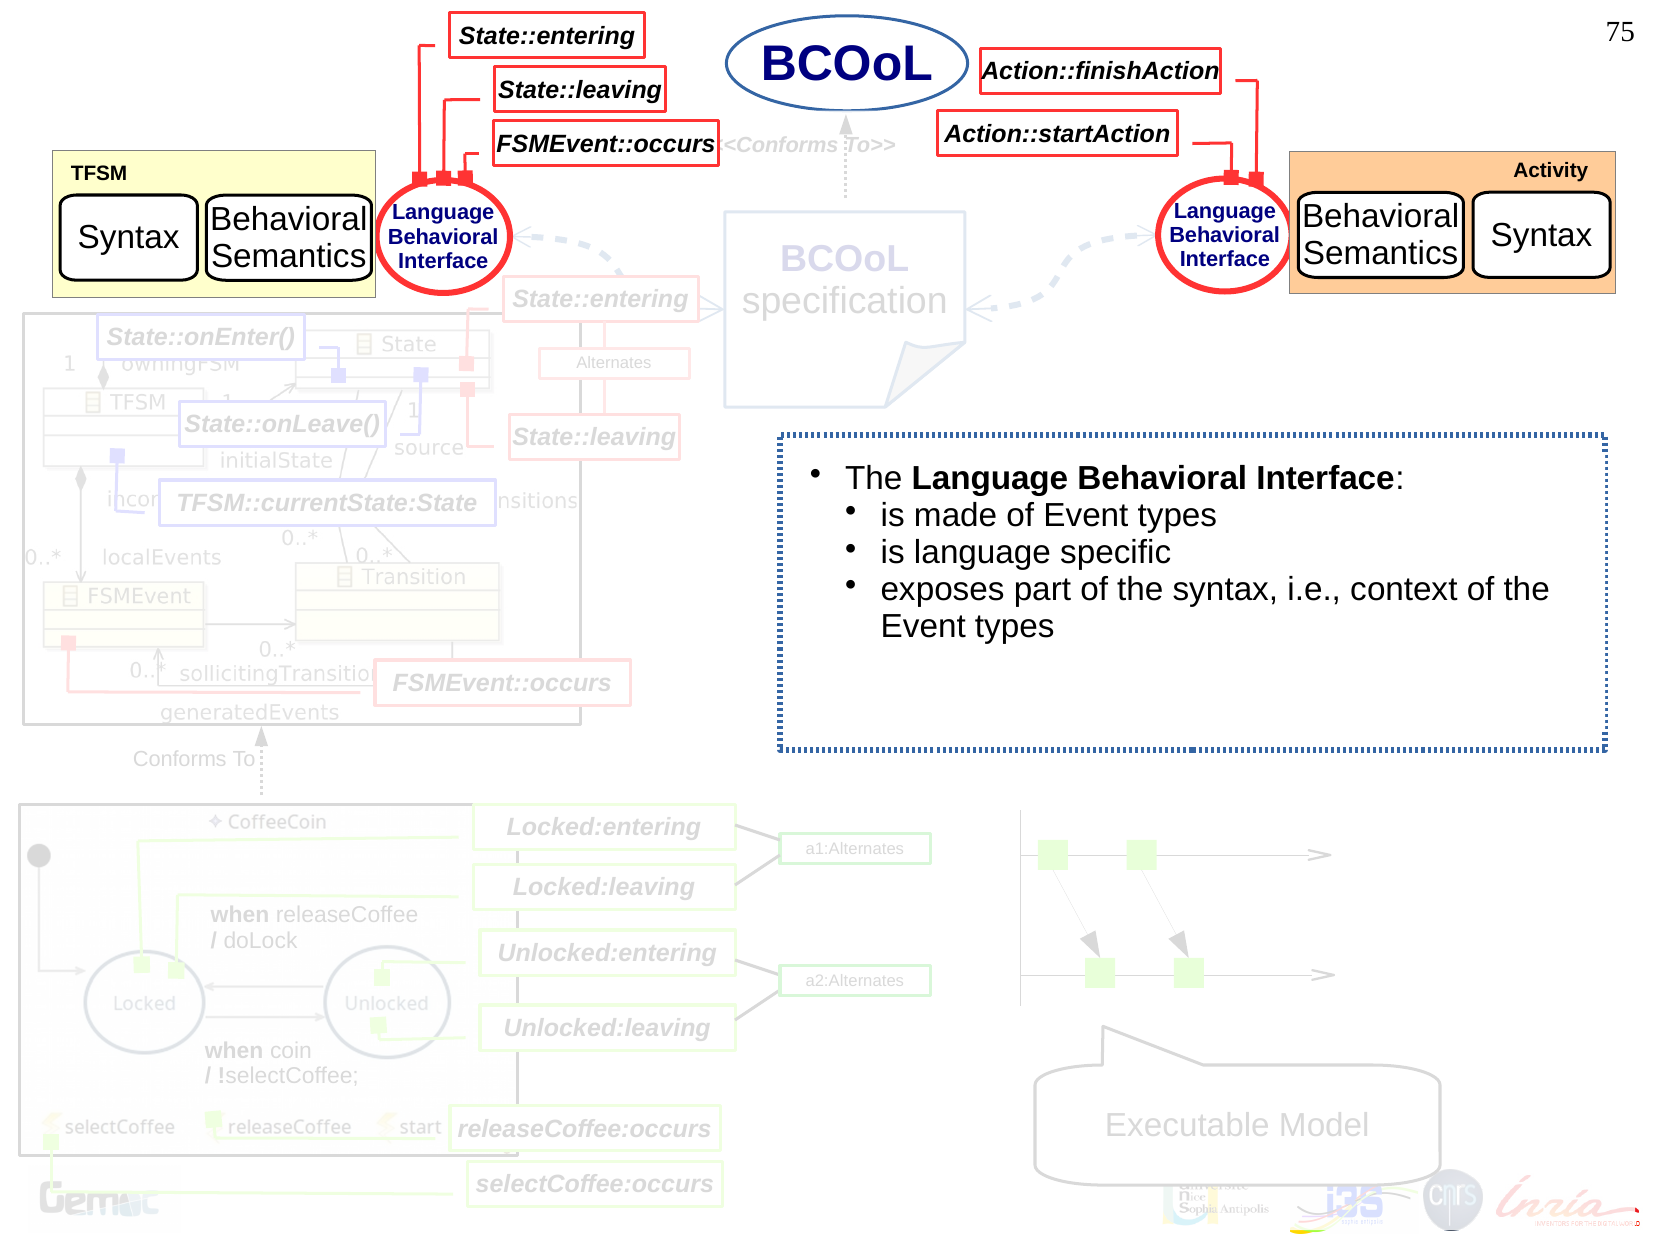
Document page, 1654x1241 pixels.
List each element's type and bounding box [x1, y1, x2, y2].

picture [1137, 1167, 1647, 1241]
text_box [450, 13, 645, 58]
text_box [980, 48, 1221, 93]
text_box [15, 15, 1636, 1231]
